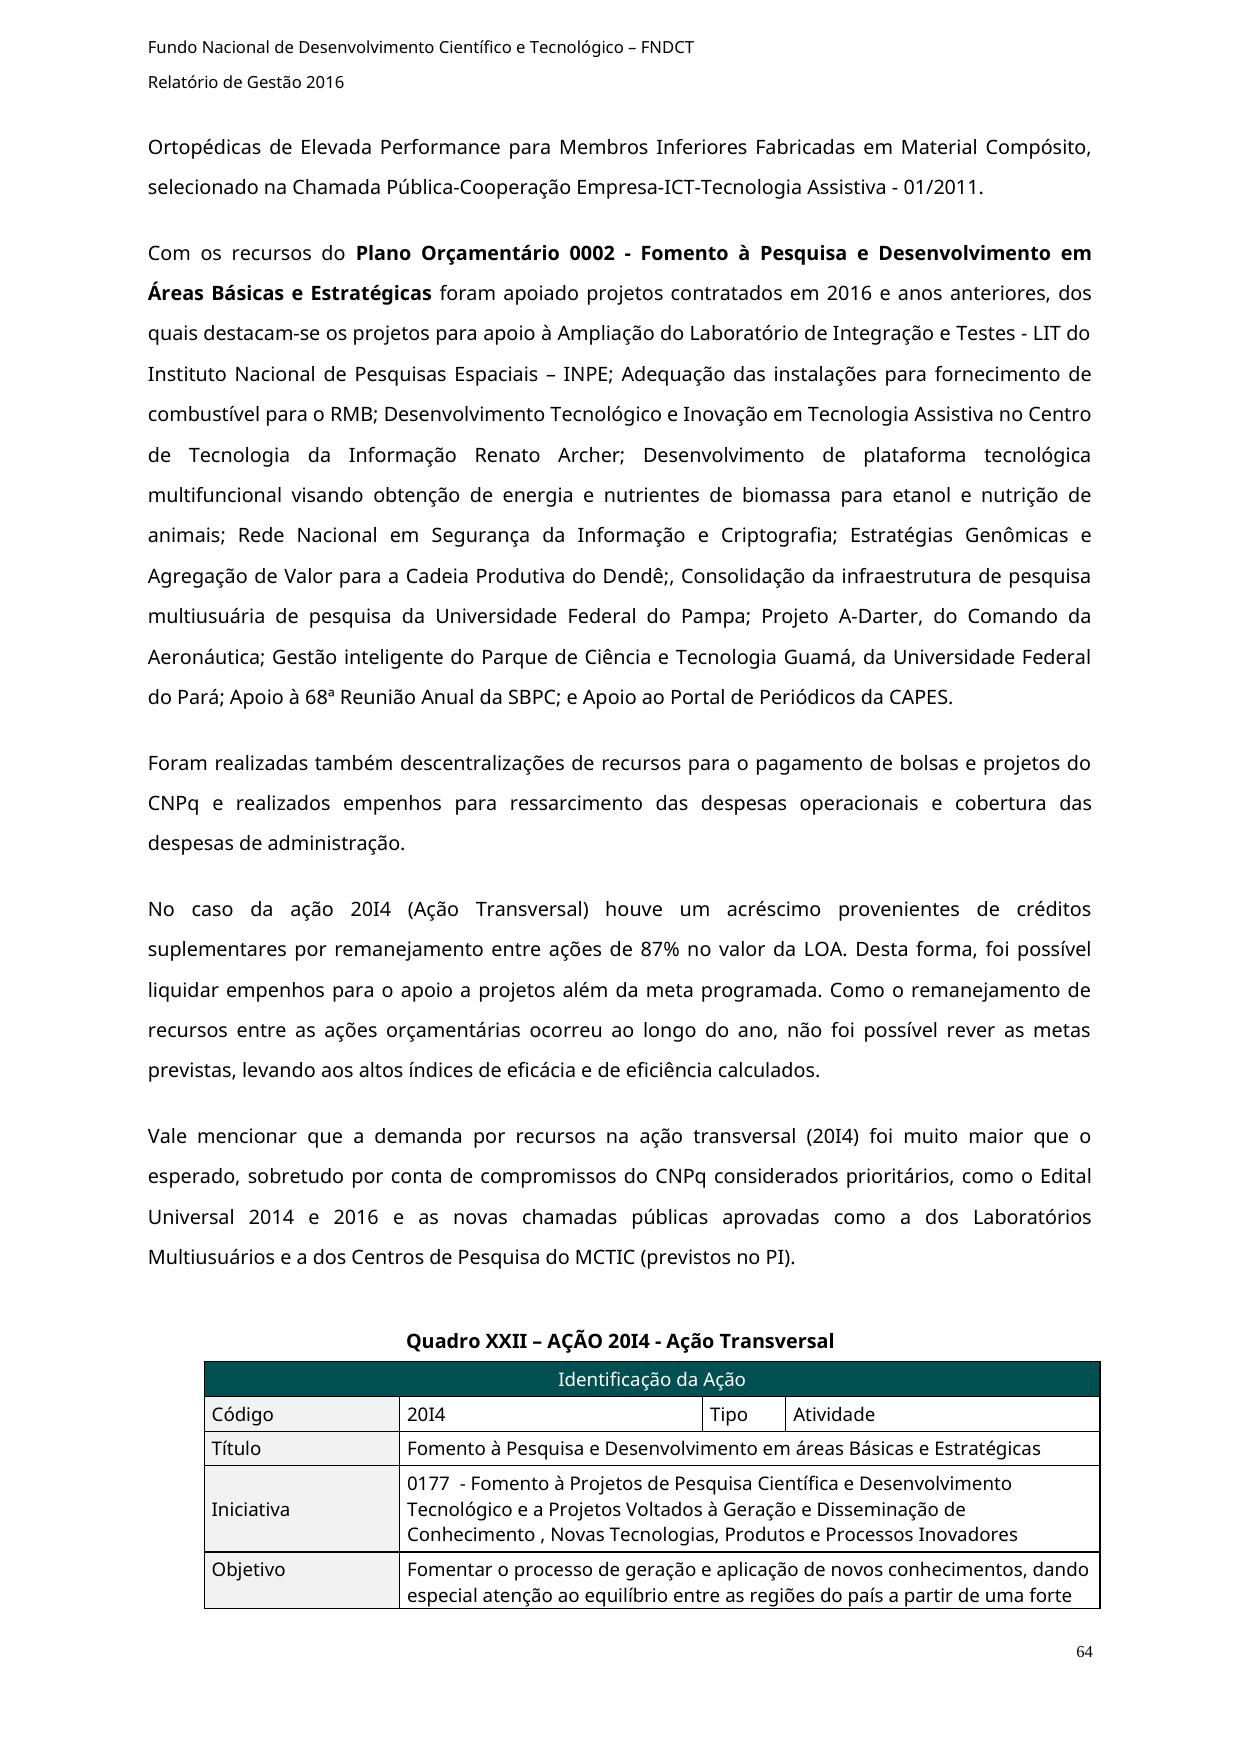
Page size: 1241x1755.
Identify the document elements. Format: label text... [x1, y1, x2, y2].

table_cell [155, 1396, 204, 1431]
table_cell Fomentar o processo de geração e aplicação de novos conhecimentos, dando especial atenção ao equilíbrio entre as regiões do país a partir de uma forte [400, 1553, 1099, 1608]
table_cell Tipo [703, 1397, 785, 1431]
table_cell [155, 1431, 204, 1465]
table_cell Atividade [786, 1397, 1099, 1431]
text Foram realizadas também descentralizações de recursos para o pagamento de bolsas e projetos do CNPq e realizados empenhos para ressarcimento das despesas operacionais e cobertura das despesas de administração. [148, 749, 1093, 857]
table_cell Título [205, 1432, 399, 1465]
text Com os recursos do Plano Orçamentário 0002 - Fomento à Pesquisa e Desenvolvimento em Áreas Básicas e Estratégicas foram apoiado projetos contratados em 2016 e anos anteriores, dos quais destacam-se os projetos para apoio à Ampliação do Laboratório de Integração e Testes - LIT do Instituto Nacional de Pesquisas Espaciais – INPE; Adequação das instalações para fornecimento de combustível para o RMB; Desenvolvimento Tecnológico e Inovação em Tecnologia Assistiva no Centro de Tecnologia da Informação Renato Archer; Desenvolvimento de plataforma tecnológica multifuncional visando obtenção de energia e nutrientes de biomassa para etanol e nutrição de animais; Rede Nacional em Segurança da Informação e Criptografia; Estratégias Genômicas e Agregação de Valor para a Cadeia Produtiva do Dendê;, Consolidação da infraestrutura de pesquisa multiusuária de pesquisa da Universidade Federal do Pampa; Projeto A-Darter, do Comando da Aeronáutica; Gestão inteligente do Parque de Ciência e Tecnologia Guamá, da Universidade Federal do Pará; Apoio à 68ª Reunião Anual da SBPC; e Apoio ao Portal de Periódicos da CAPES. [148, 239, 1093, 710]
table_cell [155, 1551, 204, 1608]
table_header [155, 1361, 204, 1396]
table_cell Iniciativa [205, 1466, 399, 1551]
table_cell [155, 1465, 204, 1551]
table_cell Fomento à Pesquisa e Desenvolvimento em áreas Básicas e Estratégicas [400, 1432, 1099, 1465]
table_cell 20I4 [400, 1397, 702, 1431]
text Quadro XXII – AÇÃO 20I4 - Ação Transversal [148, 1327, 1093, 1354]
text No caso da ação 20I4 (Ação Transversal) houve um acréscimo provenientes de créditos suplementares por remanejamento entre ações de 87% no valor da LOA. Desta forma, foi possível liquidar empenhos para o apoio a projetos além da meta programada. Como o remanejamento de recursos entre as ações orçamentárias ocorreu ao longo do ano, não foi possível rever as metas previstas, levando aos altos índices de eficácia e de eficiência calculados. [148, 895, 1093, 1084]
table_cell Objetivo [205, 1553, 399, 1608]
text Vale mencionar que a demanda por recursos na ação transversal (20I4) foi muito maior que o esperado, sobretudo por conta de compromissos do CNPq considerados prioritários, como o Edital Universal 2014 e 2016 e as novas chamadas públicas aprovadas como a dos Laboratórios Multiusuários e a dos Centros de Pesquisa do MCTIC (previstos no PI). [148, 1122, 1093, 1270]
text Ortopédicas de Elevada Performance para Membros Inferiores Fabricadas em Material Compósito, selecionado na Chamada Pública-Cooperação Empresa-ICT-Tecnologia Assistiva - 01/2011. [148, 133, 1093, 200]
table_header Identificação da Ação [205, 1362, 1099, 1396]
table_cell 0177 - Fomento à Projetos de Pesquisa Científica e Desenvolvimento Tecnológico e a Projetos Voltados à Geração e Disseminação de Conhecimento , Novas Tecnologias, Produtos e Processos Inovadores [400, 1466, 1099, 1551]
table_cell Código [205, 1397, 399, 1431]
